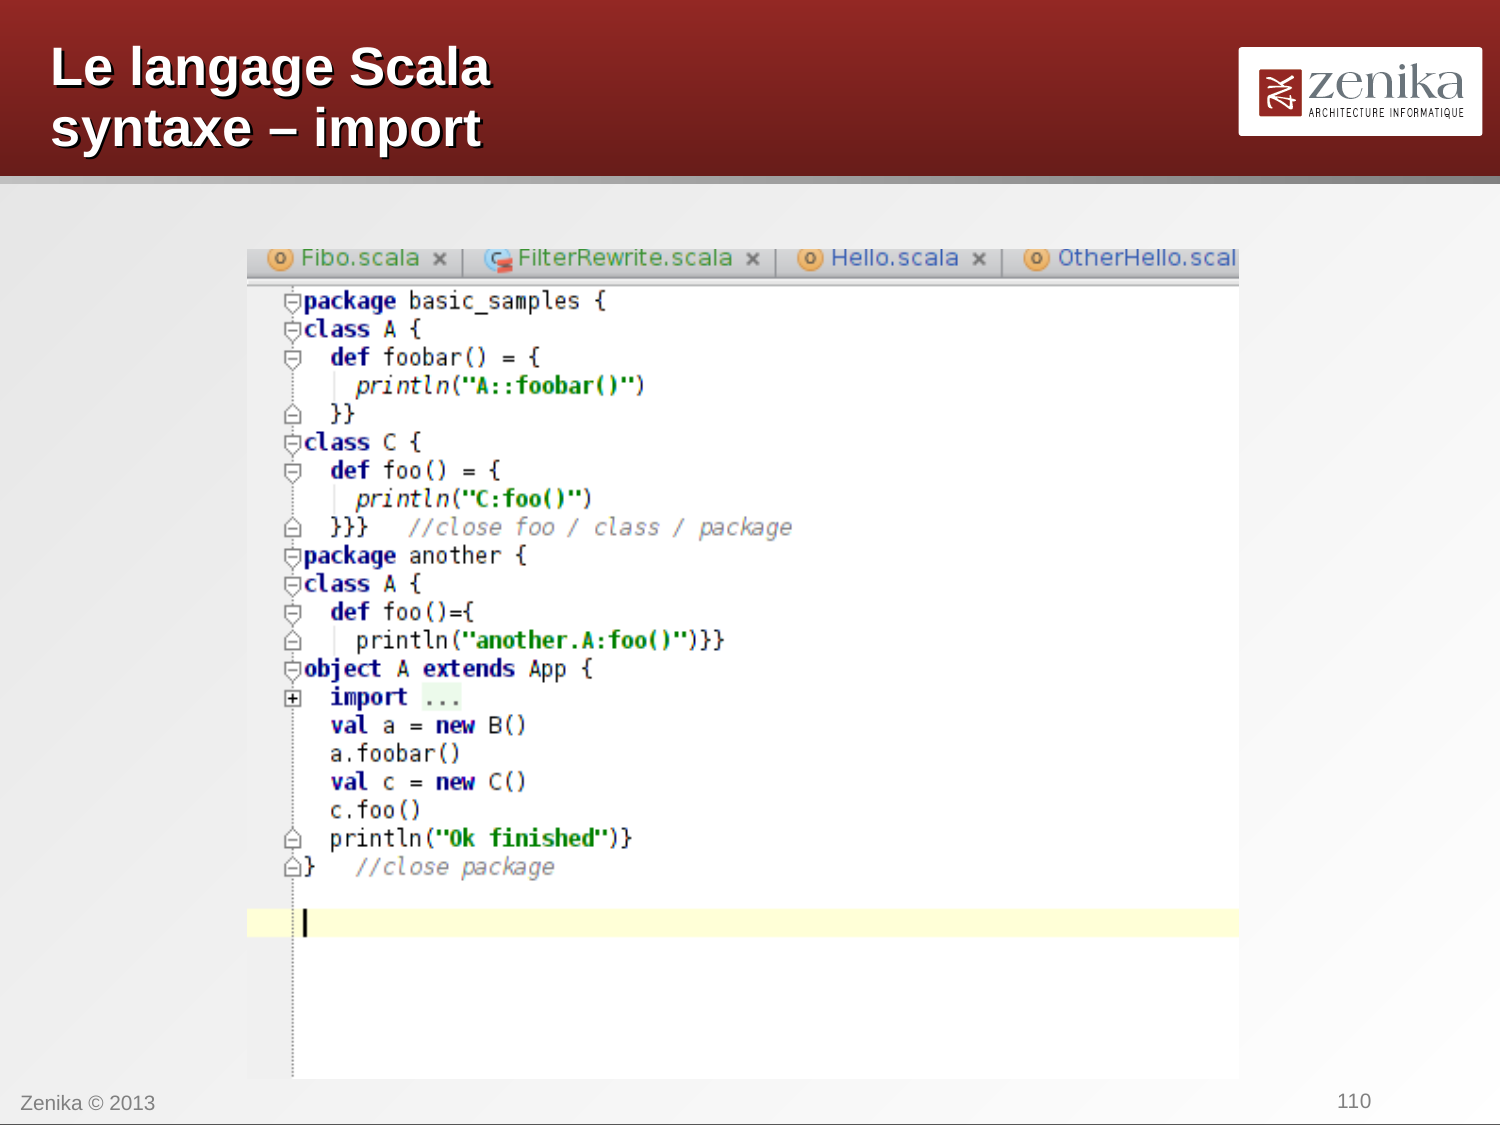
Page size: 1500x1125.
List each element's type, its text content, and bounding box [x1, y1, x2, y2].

title Le langage Scala syntaxe – import [50, 15, 1206, 180]
picture [247, 249, 1239, 1079]
picture [1257, 58, 1464, 125]
